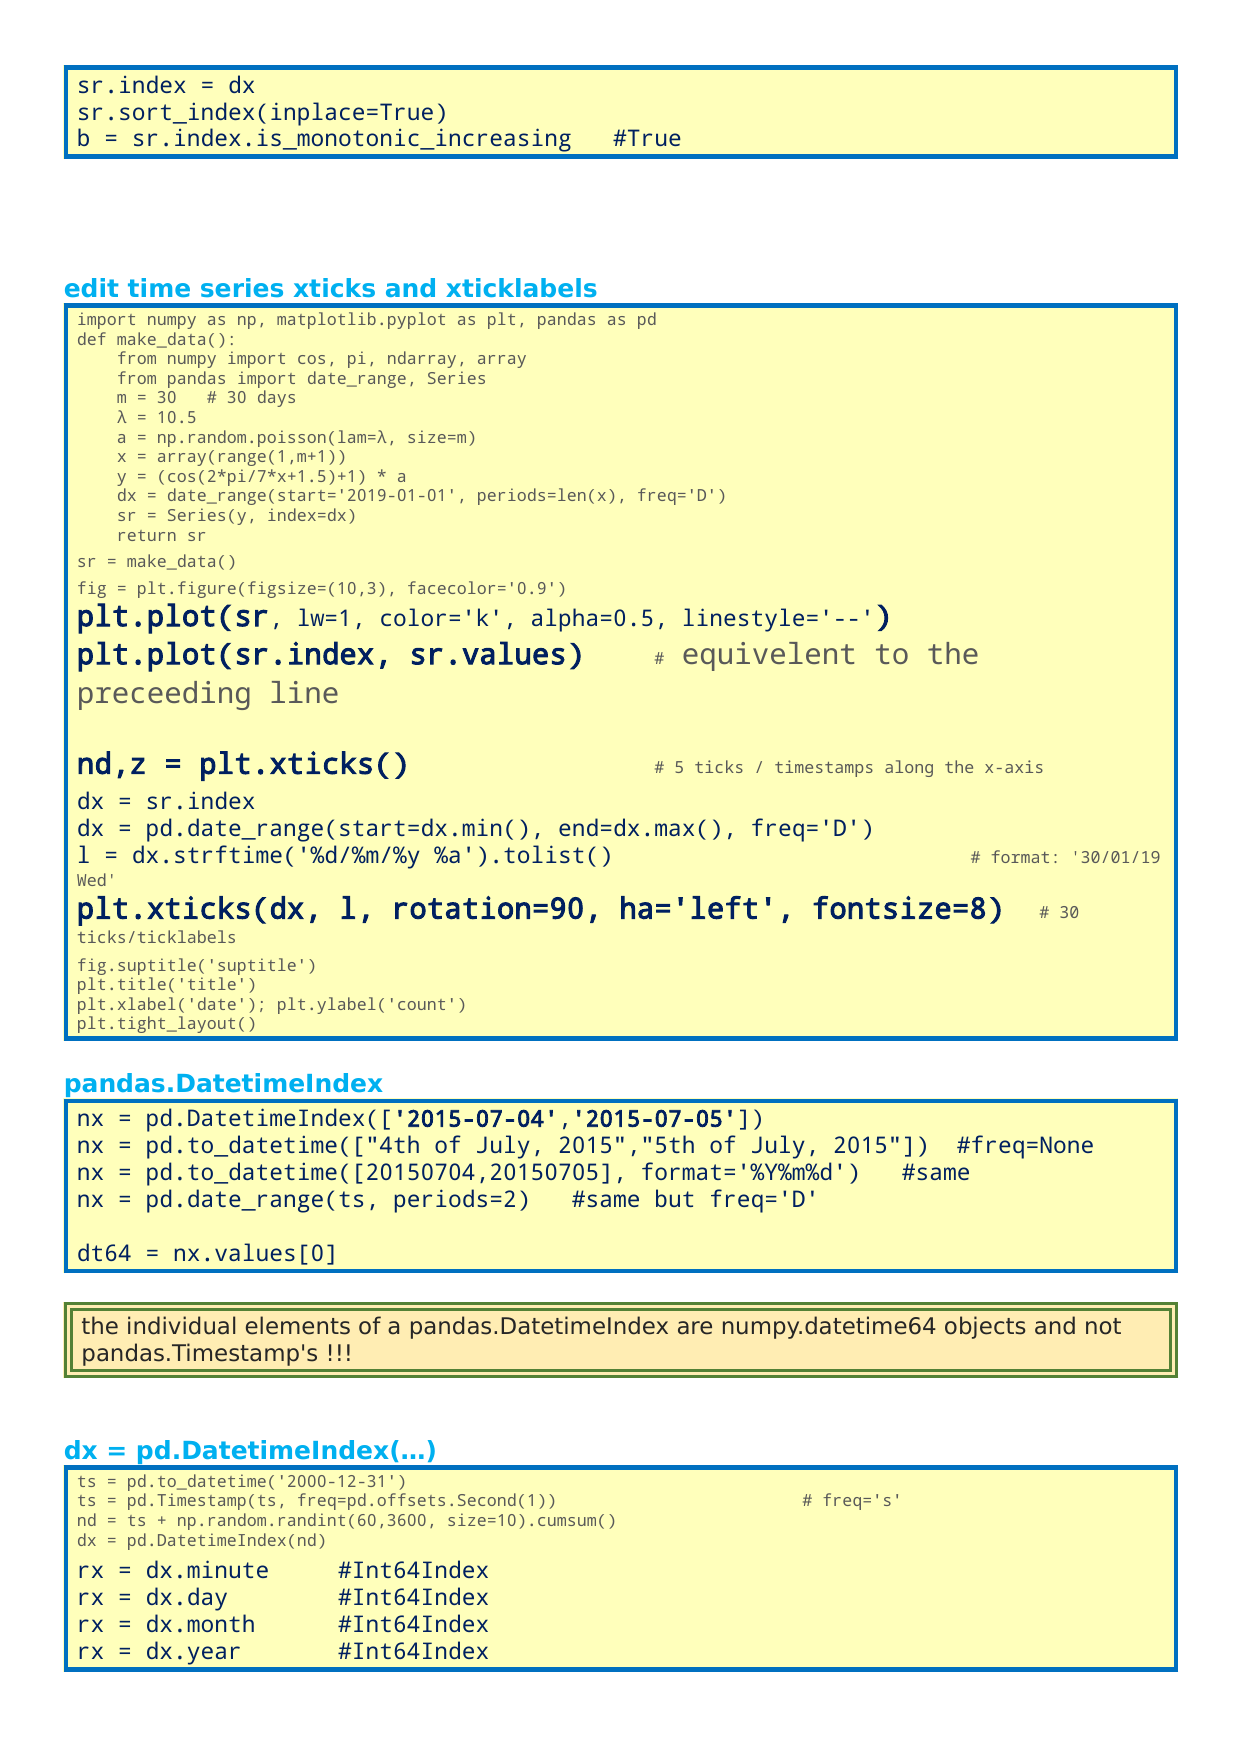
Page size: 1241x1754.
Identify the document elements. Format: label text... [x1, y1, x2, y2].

text the individual elements of a pandas.DatetimeIndex are numpy.datetime64 objects and not pandas.Timestamp's !!! [67, 1305, 1175, 1375]
text ts = pd.Timestamp(ts, freq=pd.offsets.Second(1)) # freq='s' [68, 1484, 1174, 1504]
text λ = 10.5 [68, 401, 1174, 421]
text dx = sr.index [68, 781, 1174, 808]
text rx = dx.month #Int64Index [68, 1604, 1174, 1631]
text y = (cos(2*pi/7*x+1.5)+1) * a [68, 460, 1174, 479]
text nx = pd.to_datetime(["4th of July, 2015","5th of July, 2015"]) #freq=None [68, 1125, 1174, 1152]
text sr.index = dx [68, 70, 1174, 92]
title edit time series xticks and xticklabels [63, 274, 1178, 303]
text from pandas import date_range, Series [68, 362, 1174, 382]
text nx = pd.DatetimeIndex(['2015-07-04','2015-07-05']) [68, 1103, 1174, 1125]
text rx = dx.year #Int64Index [68, 1631, 1174, 1667]
text b = sr.index.is_monotonic_increasing #True [68, 119, 1174, 154]
text fig.suptitle('suptitle') [68, 949, 1174, 968]
text dx = pd.date_range(start=dx.min(), end=dx.max(), freq='D') [68, 808, 1174, 835]
text nx = pd.date_range(ts, periods=2) #same but freq='D' [68, 1179, 1174, 1206]
text plt.tight_layout() [68, 1007, 1174, 1036]
text dt64 = nx.values[0] [68, 1233, 1174, 1269]
text rx = dx.day #Int64Index [68, 1577, 1174, 1604]
text nd,z = plt.xticks() # 5 ticks / timestamps along the x-axis [68, 740, 1174, 774]
text l = dx.strftime('%d/%m/%y %a').tolist() # format: '30/01/19 Wed' [68, 835, 1174, 884]
text from numpy import cos, pi, ndarray, array [68, 342, 1174, 362]
text sr = Series(y, index=dx) [68, 499, 1174, 519]
text plt.plot(sr.index, sr.values) # equivelent to the preceeding line [68, 626, 1174, 706]
text nx = pd.to_datetime([20150704,20150705], format='%Y%m%d') #same [68, 1152, 1174, 1179]
text fig = plt.figure(figsize=(10,3), facecolor='0.9') [68, 572, 1174, 592]
title dx = pd.DatetimeIndex(…) [63, 1436, 1178, 1465]
text sr = make_data() [68, 546, 1174, 565]
title pandas.DatetimeIndex [63, 1069, 1178, 1098]
text x = array(range(1,m+1)) [68, 440, 1174, 460]
text dx = pd.DatetimeIndex(nd) [68, 1524, 1174, 1543]
text m = 30 # 30 days [68, 382, 1174, 401]
text plt.title('title') [68, 968, 1174, 988]
text a = np.random.poisson(lam=λ, size=m) [68, 421, 1174, 440]
text plt.xlabel('date'); plt.ylabel('count') [68, 988, 1174, 1007]
text ts = pd.to_datetime('2000-12-31') [68, 1470, 1174, 1484]
text import numpy as np, matplotlib.pyplot as plt, pandas as pd [68, 308, 1174, 323]
text def make_data(): [68, 323, 1174, 342]
text nd = ts + np.random.randint(60,3600, size=10).cumsum() [68, 1504, 1174, 1524]
text sr.sort_index(inplace=True) [68, 92, 1174, 119]
text plt.xticks(dx, l, rotation=90, ha='left', fontsize=8) # 30 ticks/ticklabels [68, 884, 1174, 941]
text plt.plot(sr, lw=1, color='k', alpha=0.5, linestyle='--') [68, 592, 1174, 626]
text dx = date_range(start='2019-01-01', periods=len(x), freq='D') [68, 479, 1174, 499]
text return sr [68, 519, 1174, 538]
text rx = dx.minute #Int64Index [68, 1551, 1174, 1577]
